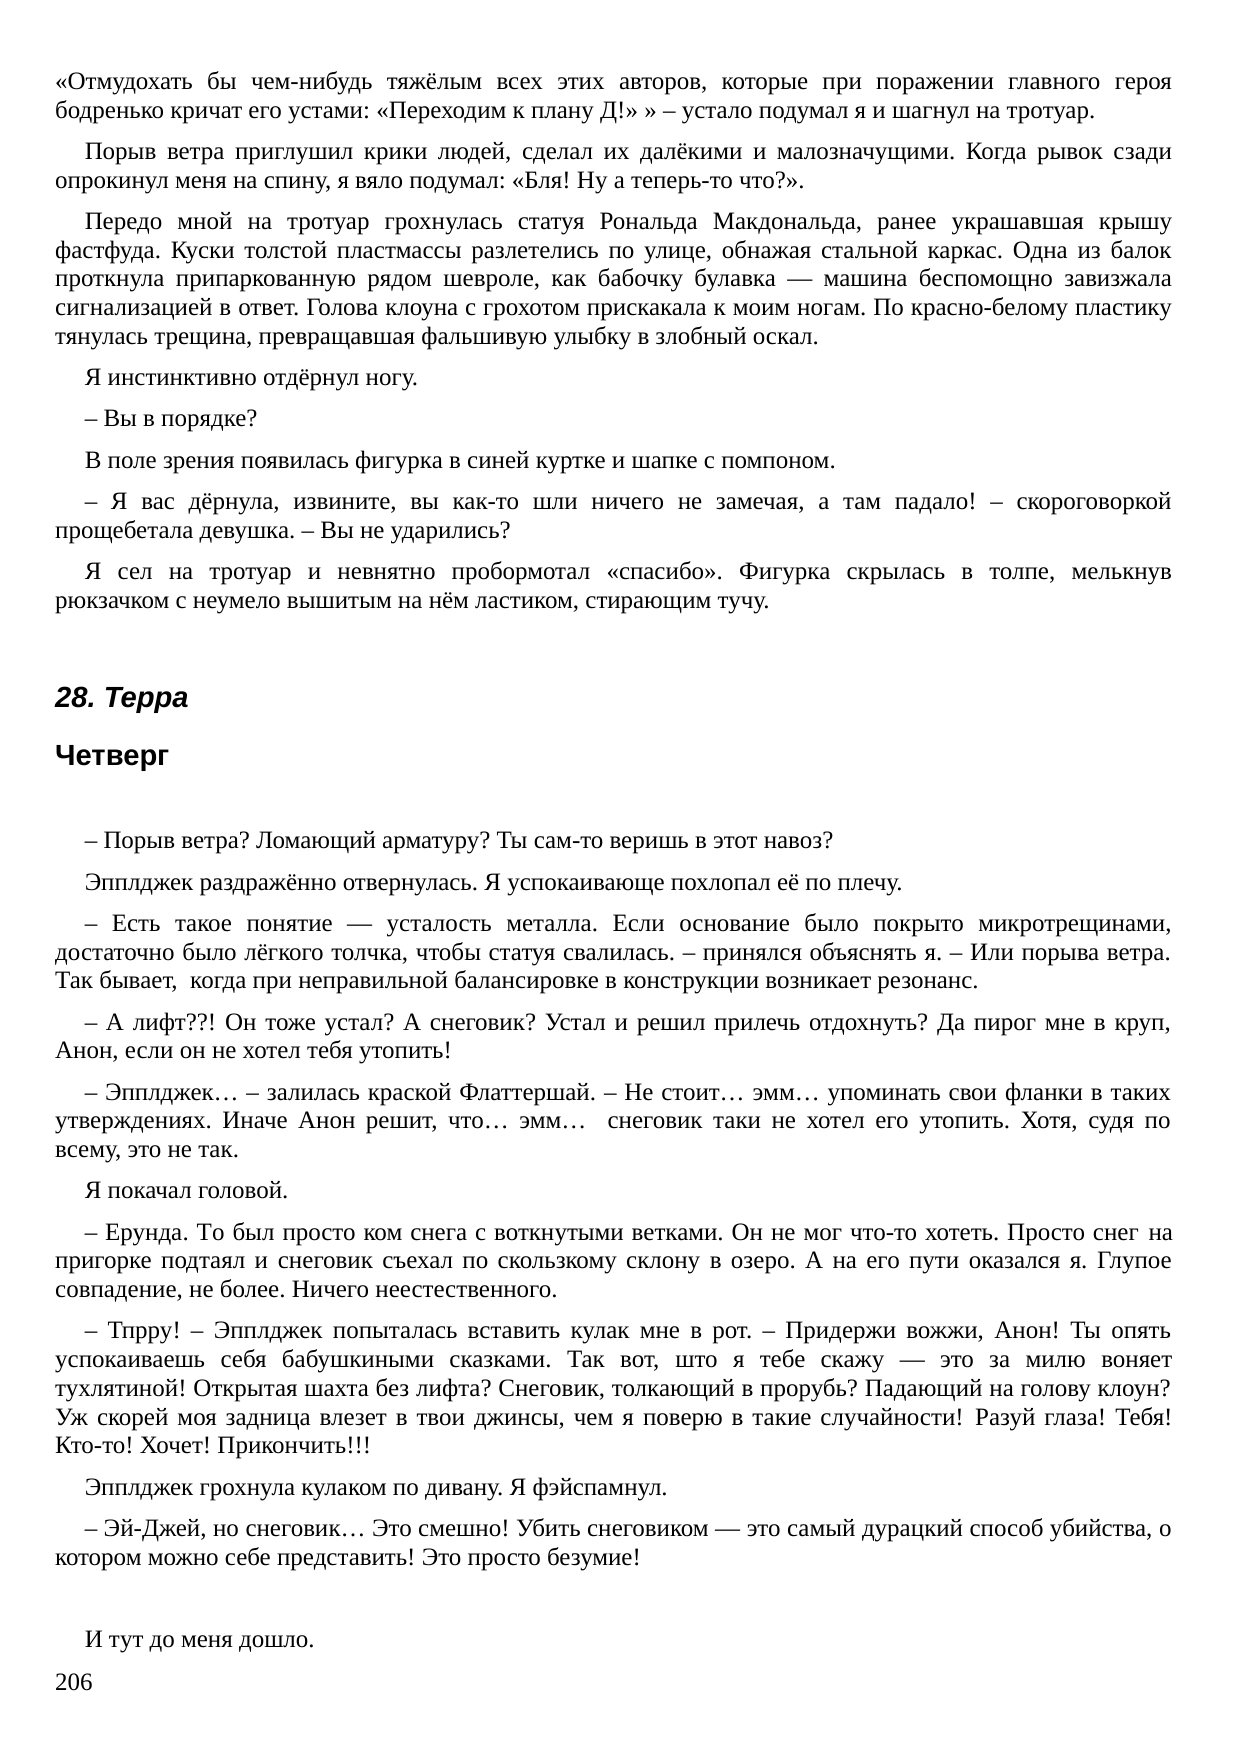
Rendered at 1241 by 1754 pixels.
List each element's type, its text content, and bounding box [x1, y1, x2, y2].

text – А лифт??! Он тоже устал? А снеговик? Устал и решил прилечь отдохнуть? Да пирог мне в круп, Анон, если он не хотел тебя утопить! [55, 1007, 1173, 1064]
text Передо мной на тротуар грохнулась статуя Рональда Макдональда, ранее украшавшая крышу фастфуда. Куски толстой пластмассы разлетелись по улице, обнажая стальной каркас. Одна из балок проткнула припаркованную рядом шевроле, как бабочку булавка — машина беспомощно завизжала сигнализацией в ответ. Голова клоуна с грохотом прискакала к моим ногам. По красно-белому пластику тянулась трещина, превращавшая фальшивую улыбку в злобный оскал. [55, 206, 1173, 350]
text «Отмудохать бы чем-нибудь тяжёлым всех этих авторов, которые при поражении главного героя бодренько кричат его устами: «Переходим к плану Д!» » – устало подумал я и шагнул на тротуар. [55, 66, 1173, 123]
text Эпплджек грохнула кулаком по дивану. Я фэйспамнул. [55, 1472, 1173, 1501]
text В поле зрения появилась фигурка в синей куртке и шапке с помпоном. [55, 445, 1173, 473]
text – Есть такое понятие — усталость металла. Если основание было покрыто микротрещинами, достаточно было лёгкого толчка, чтобы статуя свалилась. – принялся объяснять я. – Или порыва ветра. Так бывает, когда при неправильной балансировке в конструкции возникает резонанс. [55, 908, 1173, 994]
text – Ерунда. То был просто ком снега с воткнутыми ветками. Он не мог что-то хотеть. Просто снег на пригорке подтаял и снеговик съехал по скользкому склону в озеро. А на его пути оказался я. Глупое совпадение, не более. Ничего неестественного. [55, 1217, 1173, 1303]
subtitle 28. Терра [55, 680, 1173, 713]
text Я покачал головой. [55, 1176, 1173, 1204]
text – Порыв ветра? Ломающий арматуру? Ты сам-то веришь в этот навоз? [55, 826, 1173, 854]
text – Эй-Джей, но снеговик… Это смешно! Убить снеговиком — это самый дурацкий способ убийства, о котором можно себе представить! Это просто безумие! [55, 1513, 1173, 1571]
text Порыв ветра приглушил крики людей, сделал их далёкими и малозначущими. Когда рывок сзади опрокинул меня на спину, я вяло подумал: «Бля! Ну а теперь-то что?». [55, 136, 1173, 193]
text – Тпрру! – Эпплджек попыталась вставить кулак мне в рот. – Придержи вожжи, Анон! Ты опять успокаиваешь себя бабушкиными сказками. Так вот, што я тебе скажу — это за милю воняет тухлятиной! Открытая шахта без лифта? Снеговик, толкающий в прорубь? Падающий на голову клоун? Уж скорей моя задница влезет в твои джинсы, чем я поверю в такие случайности! Разуй глаза! Тебя! Кто-то! Хочет! Прикончить!!! [55, 1316, 1173, 1459]
text – Эпплджек… – залилась краской Флаттершай. – Не стоит… эмм… упоминать свои фланки в таких утверждениях. Иначе Анон решит, что… эмм… снеговик таки не хотел его утопить. Хотя, судя по всему, это не так. [55, 1077, 1173, 1163]
text Я инстинктивно отдёрнул ногу. [55, 362, 1173, 391]
text – Вы в порядке? [55, 403, 1173, 432]
subtitle Четверг [55, 738, 1173, 772]
text Я сел на тротуар и невнятно пробормотал «спасибо». Фигурка скрылась в толпе, мелькнув рюкзачком с неумело вышитым на нём ластиком, стирающим тучу. [55, 556, 1173, 613]
text И тут до меня дошло. [55, 1624, 1173, 1653]
text – Я вас дёрнула, извините, вы как-то шли ничего не замечая, а там падало! – скороговоркой прощебетала девушка. – Вы не ударились? [55, 486, 1173, 543]
text Эпплджек раздражённо отвернулась. Я успокаивающе похлопал её по плечу. [55, 867, 1173, 896]
